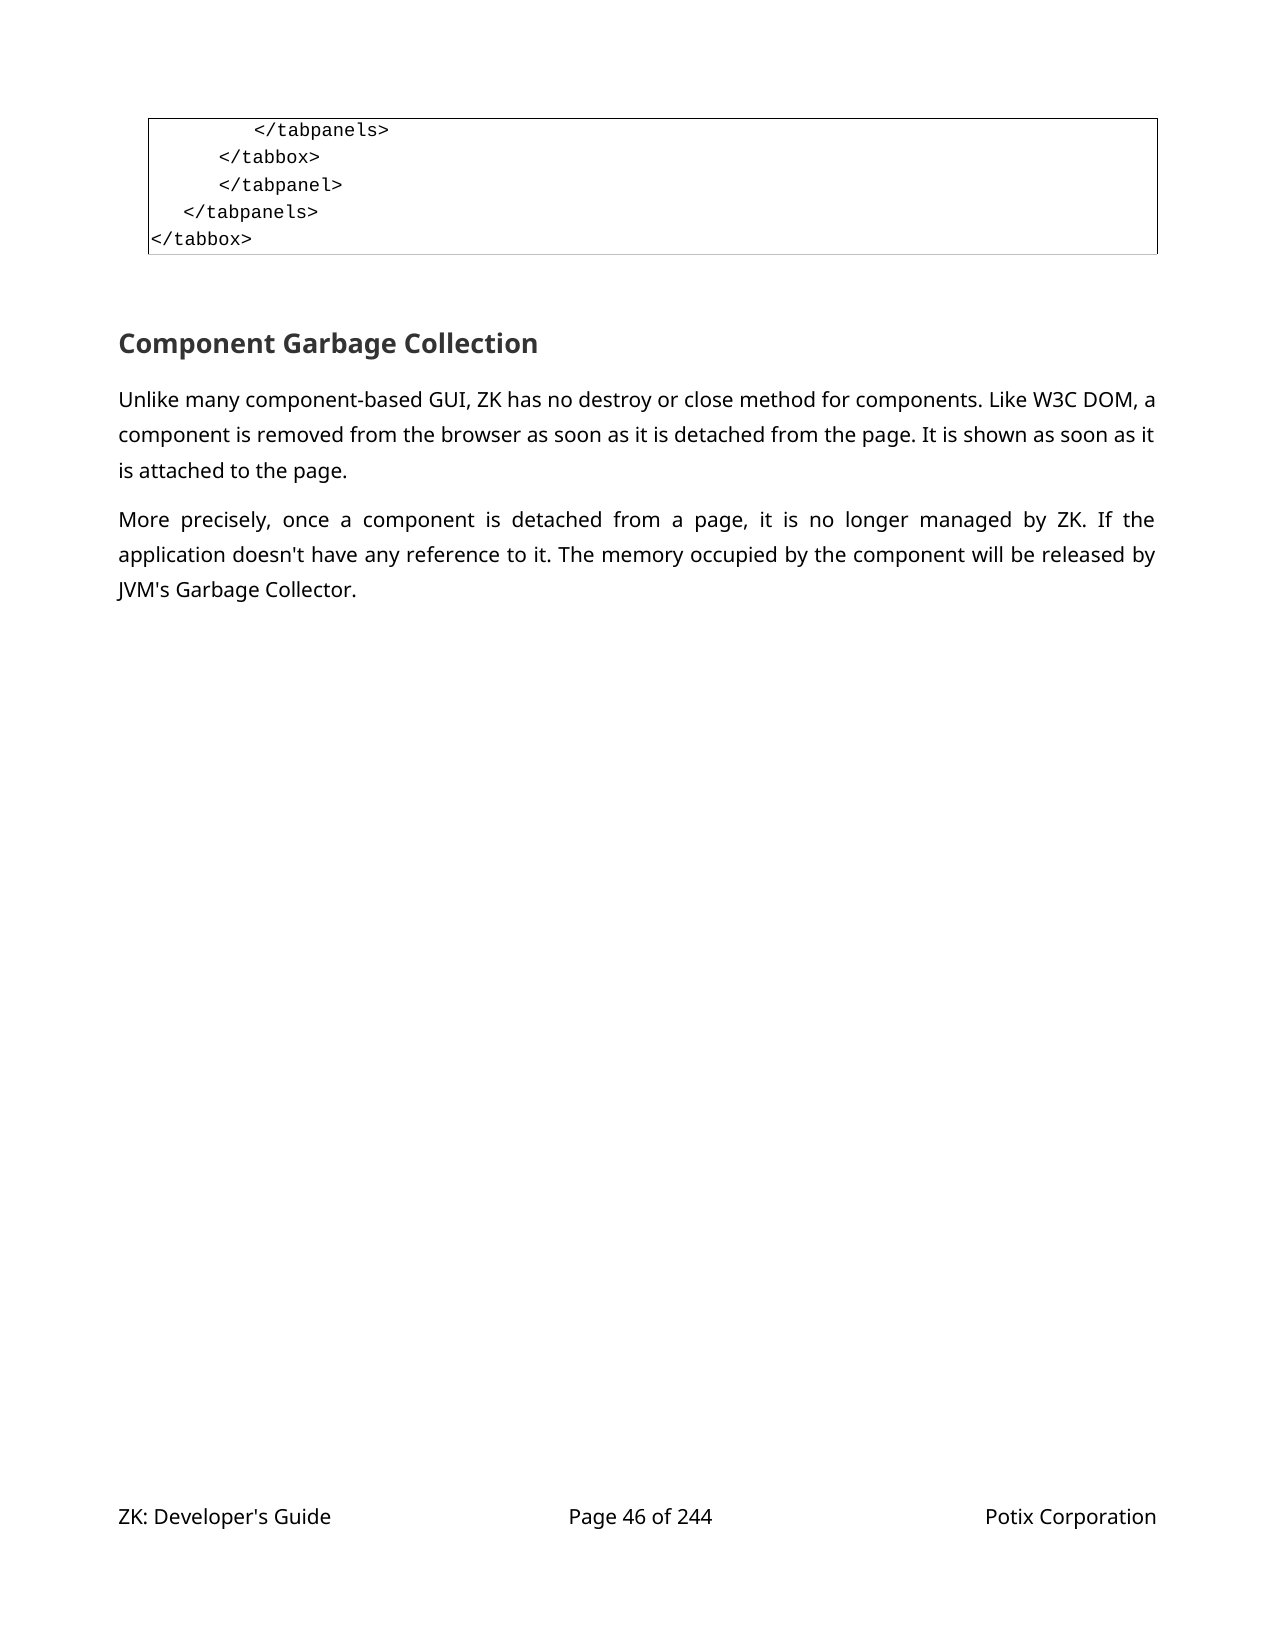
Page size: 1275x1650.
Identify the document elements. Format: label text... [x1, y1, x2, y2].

text </tabpanels> [149, 200, 1157, 224]
text Unlike many component-based GUI, ZK has no destroy or close method for components. Like W3C DOM, a component is removed from the browser as soon as it is detached from the page. It is shown as soon as it is attached to the page. [118, 385, 1157, 484]
text </tabpanels> [149, 119, 1157, 142]
text </tabbox> [149, 145, 1157, 169]
text </tabpanel> [149, 172, 1157, 197]
text More precisely, once a component is detached from a page, it is no longer managed by ZK. If the application doesn't have any reference to it. The memory occupied by the component will be released by JVM's Garbage Collector. [118, 505, 1157, 603]
text </tabbox> [149, 227, 1157, 254]
subtitle Component Garbage Collection [118, 325, 1157, 362]
